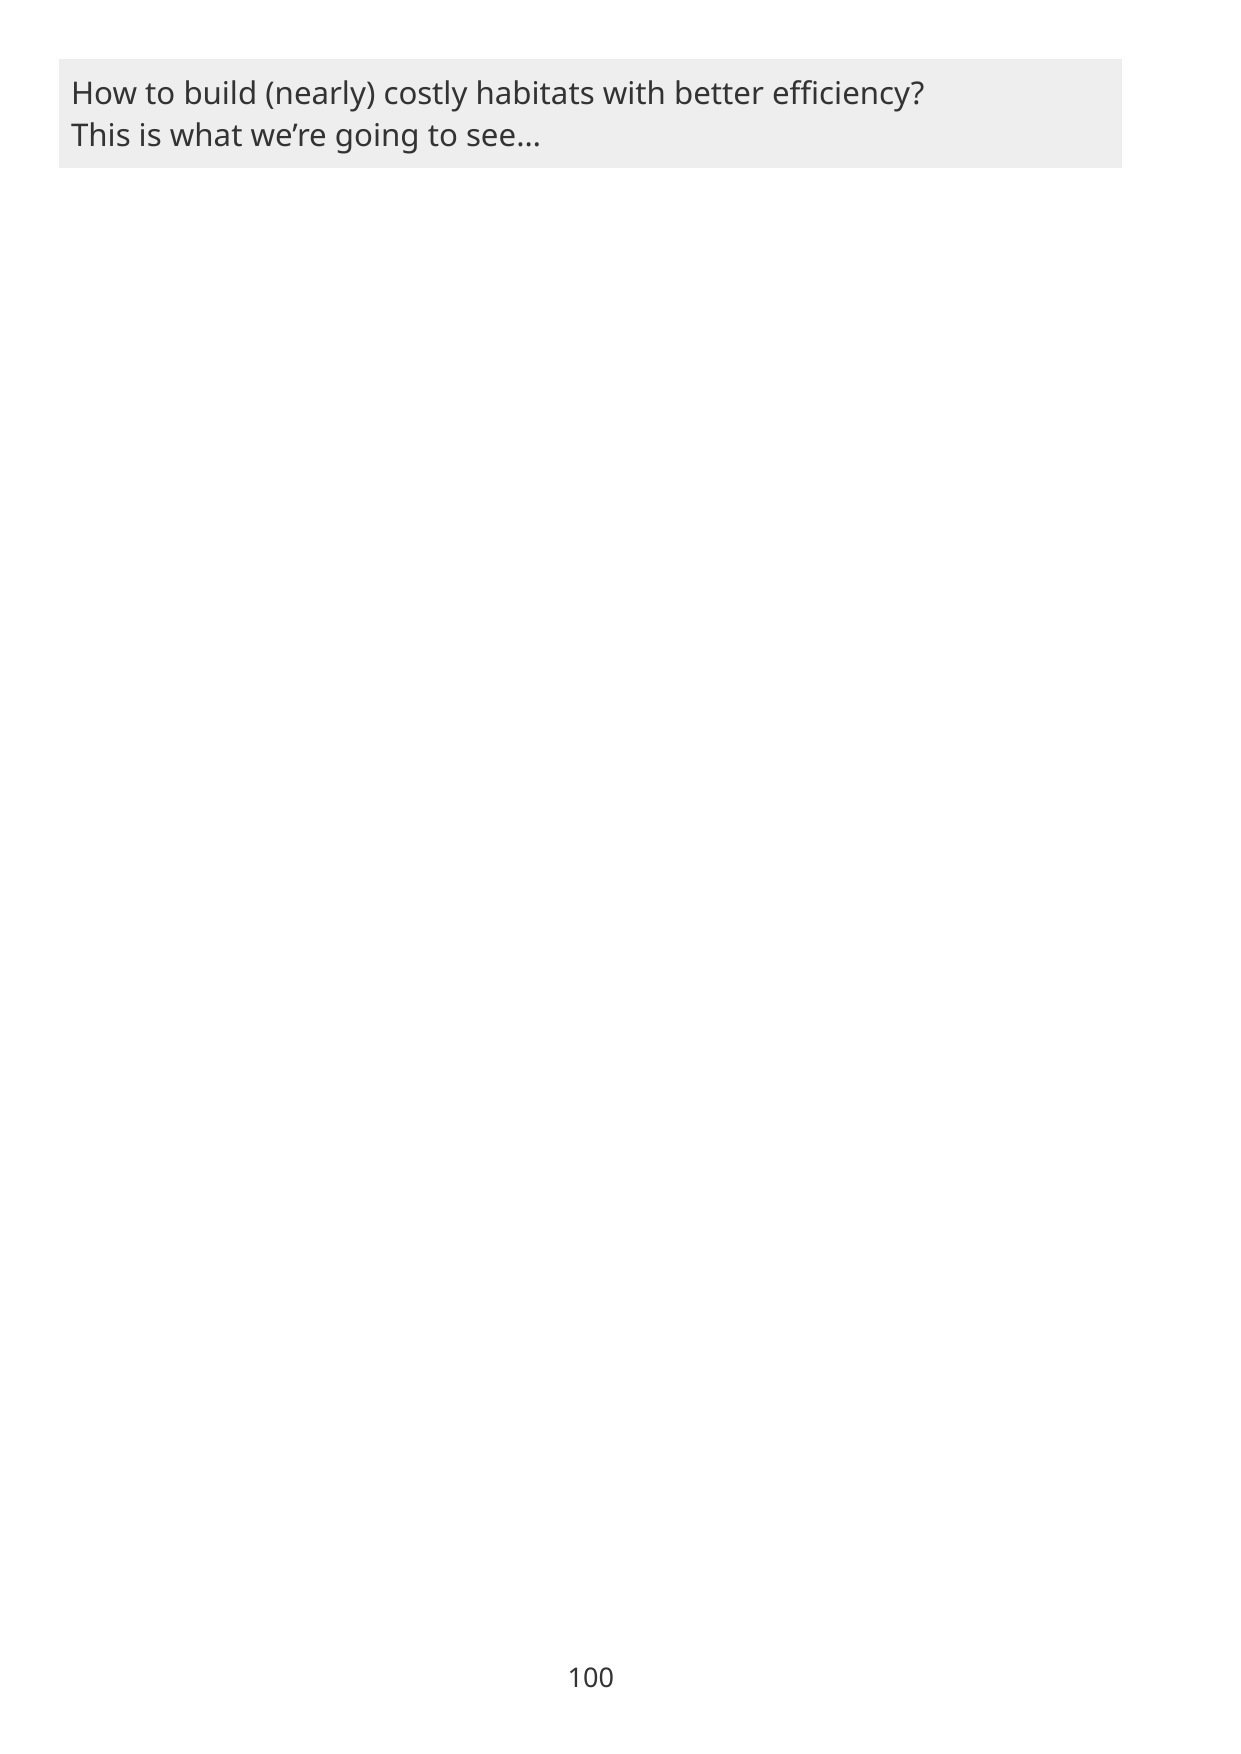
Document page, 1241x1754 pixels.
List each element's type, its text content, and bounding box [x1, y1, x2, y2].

text How to build (nearly) costly habitats with better efficiency? [59, 59, 1122, 113]
text This is what we’re going to see… [59, 113, 1122, 168]
